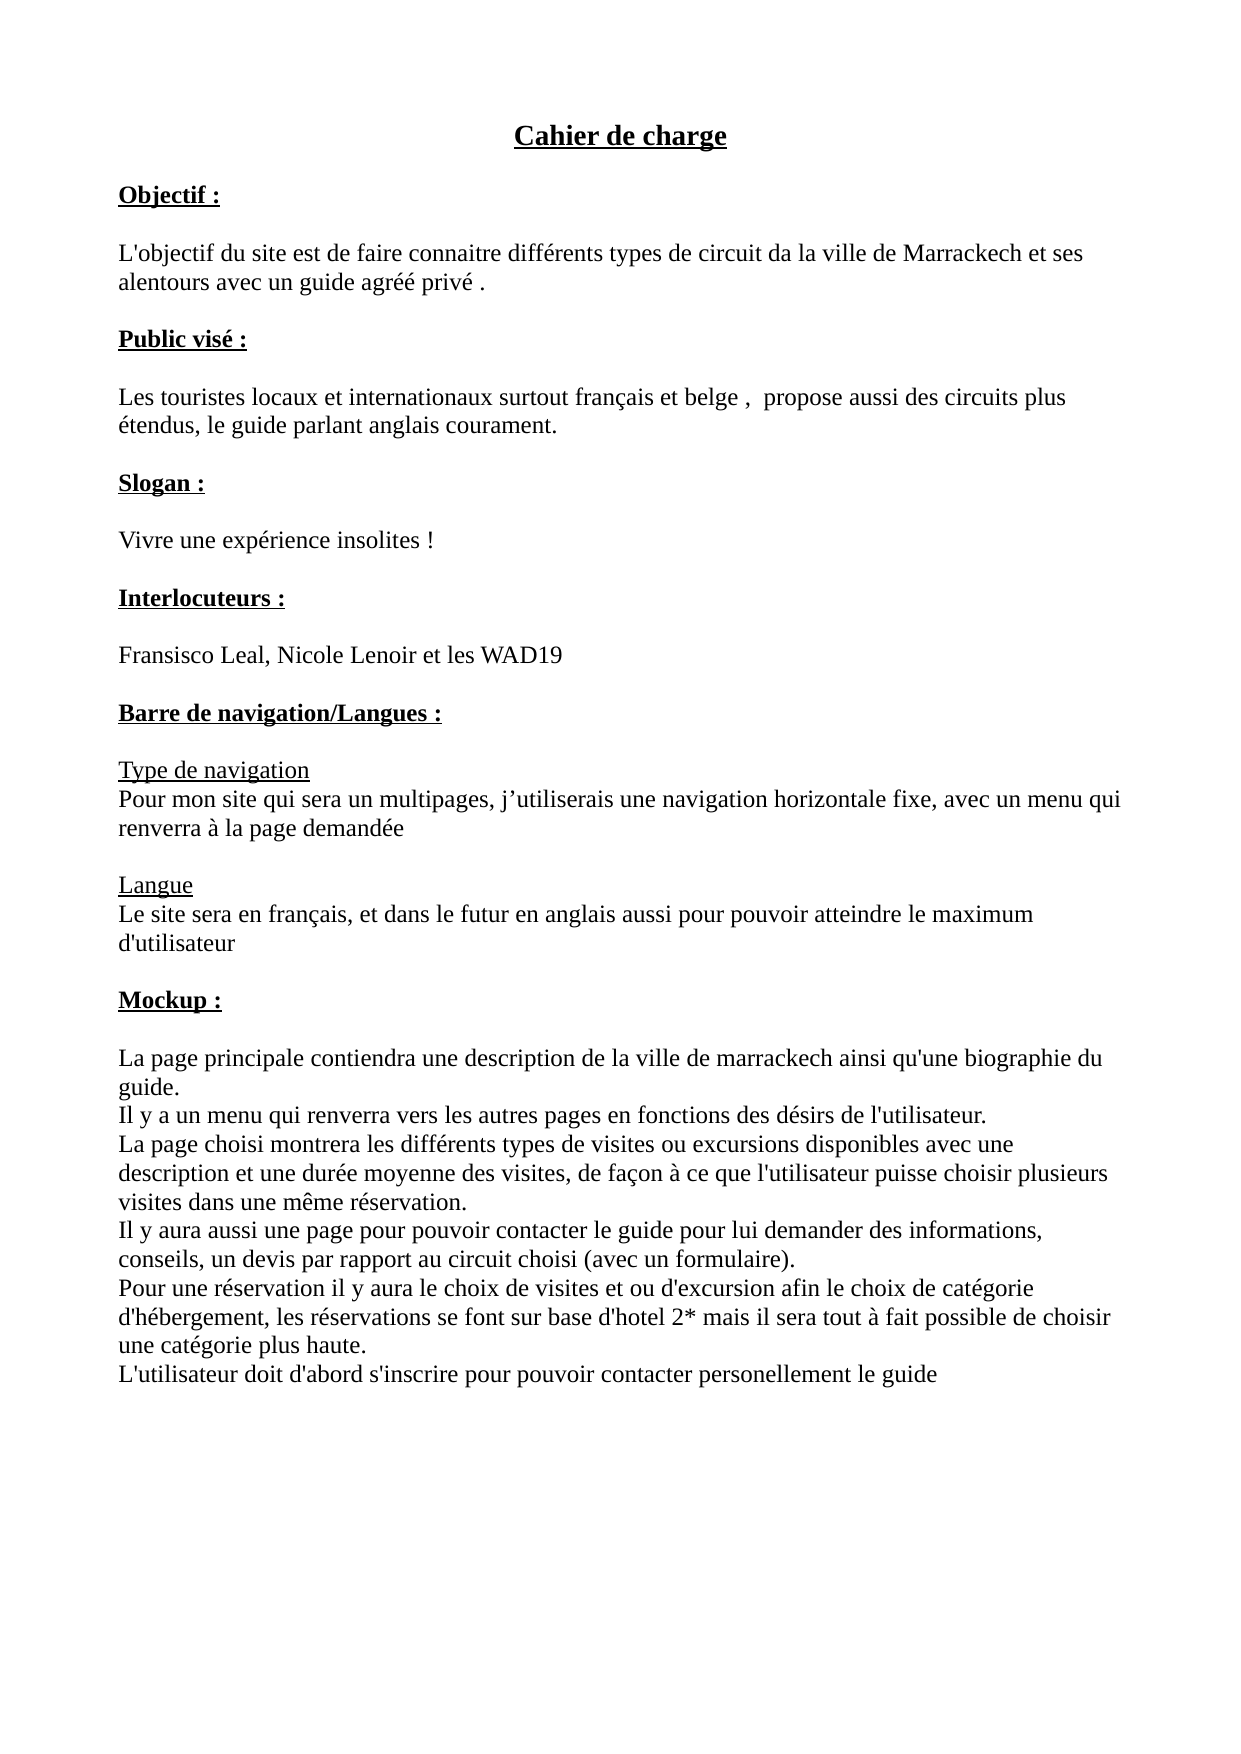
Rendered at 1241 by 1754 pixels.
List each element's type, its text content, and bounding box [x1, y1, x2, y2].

text Vivre une expérience insolites ! [118, 525, 1122, 554]
text Pour mon site qui sera un multipages, j’utiliserais une navigation horizontale fixe, avec un menu qui renverra à la page demandée [118, 784, 1122, 842]
text Cahier de charge [118, 118, 1122, 152]
text Mockup : [118, 985, 1122, 1014]
text Objectif : [118, 180, 1122, 209]
text La page choisi montrera les différents types de visites ou excursions disponibles avec une description et une durée moyenne des visites, de façon à ce que l'utilisateur puisse choisir plusieurs visites dans une même réservation. [118, 1129, 1122, 1215]
text Il y aura aussi une page pour pouvoir contacter le guide pour lui demander des informations, conseils, un devis par rapport au circuit choisi (avec un formulaire). [118, 1215, 1122, 1273]
text L'utilisateur doit d'abord s'inscrire pour pouvoir contacter personellement le guide [118, 1359, 1122, 1388]
text L'objectif du site est de faire connaitre différents types de circuit da la ville de Marrackech et ses alentours avec un guide agréé privé . [118, 238, 1122, 295]
text Slogan : [118, 468, 1122, 497]
text Le site sera en français, et dans le futur en anglais aussi pour pouvoir atteindre le maximum d'utilisateur [118, 899, 1122, 957]
text Interlocuteurs : [118, 583, 1122, 612]
text La page principale contiendra une description de la ville de marrackech ainsi qu'une biographie du guide. [118, 1043, 1122, 1100]
text Fransisco Leal, Nicole Lenoir et les WAD19 [118, 640, 1122, 669]
text Barre de navigation/Langues : [118, 698, 1122, 727]
text Public visé : [118, 324, 1122, 353]
text Il y a un menu qui renverra vers les autres pages en fonctions des désirs de l'utilisateur. [118, 1100, 1122, 1129]
text Les touristes locaux et internationaux surtout français et belge , propose aussi des circuits plus étendus, le guide parlant anglais courament. [118, 382, 1122, 439]
text Pour une réservation il y aura le choix de visites et ou d'excursion afin le choix de catégorie d'hébergement, les réservations se font sur base d'hotel 2* mais il sera tout à fait possible de choisir une catégorie plus haute. [118, 1273, 1122, 1359]
text Langue [118, 870, 1122, 899]
text Type de navigation [118, 755, 1122, 784]
